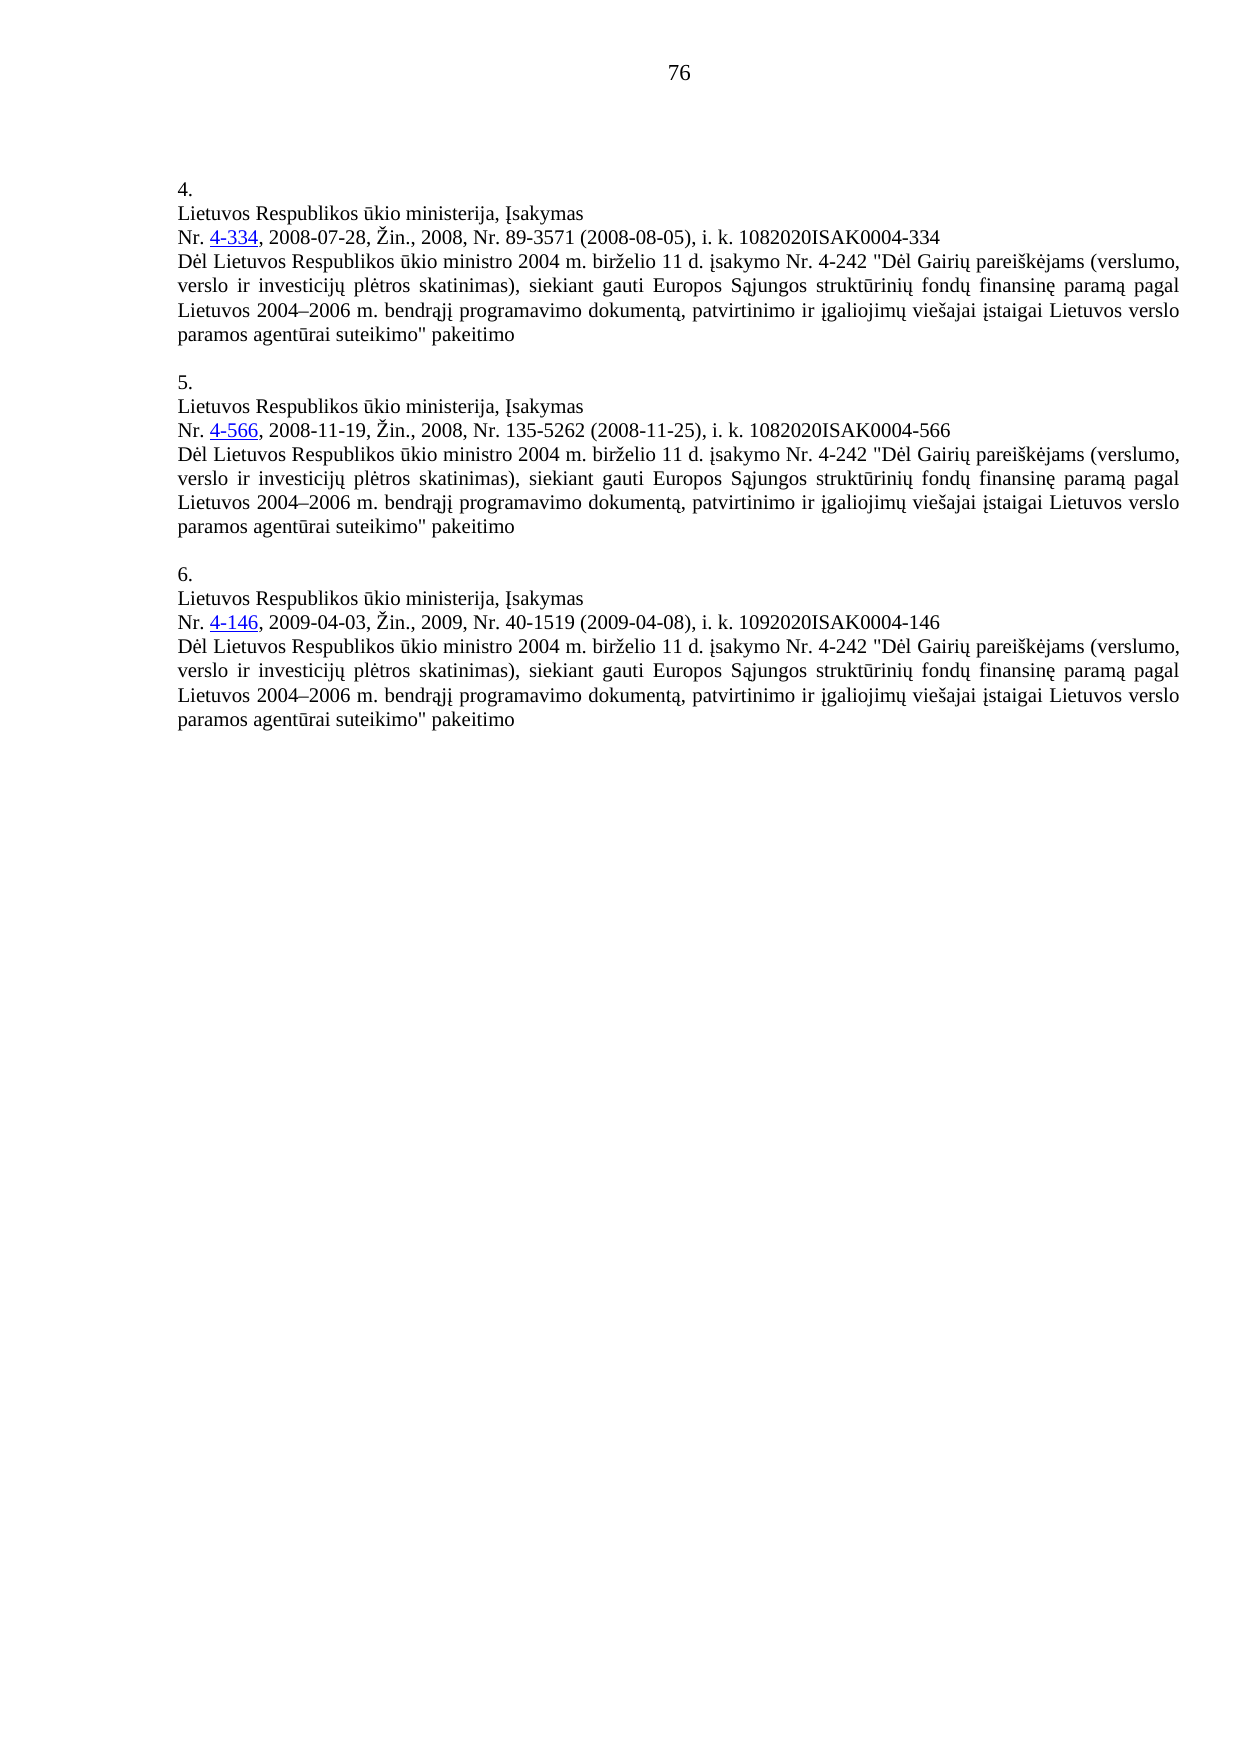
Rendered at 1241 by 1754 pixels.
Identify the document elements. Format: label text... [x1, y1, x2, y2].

text Lietuvos Respublikos ūkio ministerija, Įsakymas [177, 201, 1181, 225]
text Dėl Lietuvos Respublikos ūkio ministro 2004 m. birželio 11 d. įsakymo Nr. 4-242 "Dėl Gairių pareiškėjams (verslumo, verslo ir investicijų plėtros skatinimas), siekiant gauti Europos Sąjungos struktūrinių fondų finansinę paramą pagal Lietuvos 2004–2006 m. bendrąjį programavimo dokumentą, patvirtinimo ir įgaliojimų viešajai įstaigai Lietuvos verslo paramos agentūrai suteikimo" pakeitimo [177, 249, 1181, 346]
text 5. [177, 370, 1181, 394]
text 4. [177, 177, 1181, 201]
text Lietuvos Respublikos ūkio ministerija, Įsakymas [177, 586, 1181, 610]
text Lietuvos Respublikos ūkio ministerija, Įsakymas [177, 394, 1181, 418]
text Nr. 4-146, 2009-04-03, Žin., 2009, Nr. 40-1519 (2009-04-08), i. k. 1092020ISAK0004-146 [177, 610, 1181, 634]
text 6. [177, 562, 1181, 586]
text Nr. 4-566, 2008-11-19, Žin., 2008, Nr. 135-5262 (2008-11-25), i. k. 1082020ISAK0004-566 [177, 418, 1181, 442]
text Nr. 4-334, 2008-07-28, Žin., 2008, Nr. 89-3571 (2008-08-05), i. k. 1082020ISAK0004-334 [177, 225, 1181, 249]
text Dėl Lietuvos Respublikos ūkio ministro 2004 m. birželio 11 d. įsakymo Nr. 4-242 "Dėl Gairių pareiškėjams (verslumo, verslo ir investicijų plėtros skatinimas), siekiant gauti Europos Sąjungos struktūrinių fondų finansinę paramą pagal Lietuvos 2004–2006 m. bendrąjį programavimo dokumentą, patvirtinimo ir įgaliojimų viešajai įstaigai Lietuvos verslo paramos agentūrai suteikimo" pakeitimo [177, 634, 1181, 731]
text Dėl Lietuvos Respublikos ūkio ministro 2004 m. birželio 11 d. įsakymo Nr. 4-242 "Dėl Gairių pareiškėjams (verslumo, verslo ir investicijų plėtros skatinimas), siekiant gauti Europos Sąjungos struktūrinių fondų finansinę paramą pagal Lietuvos 2004–2006 m. bendrąjį programavimo dokumentą, patvirtinimo ir įgaliojimų viešajai įstaigai Lietuvos verslo paramos agentūrai suteikimo" pakeitimo [177, 442, 1181, 538]
